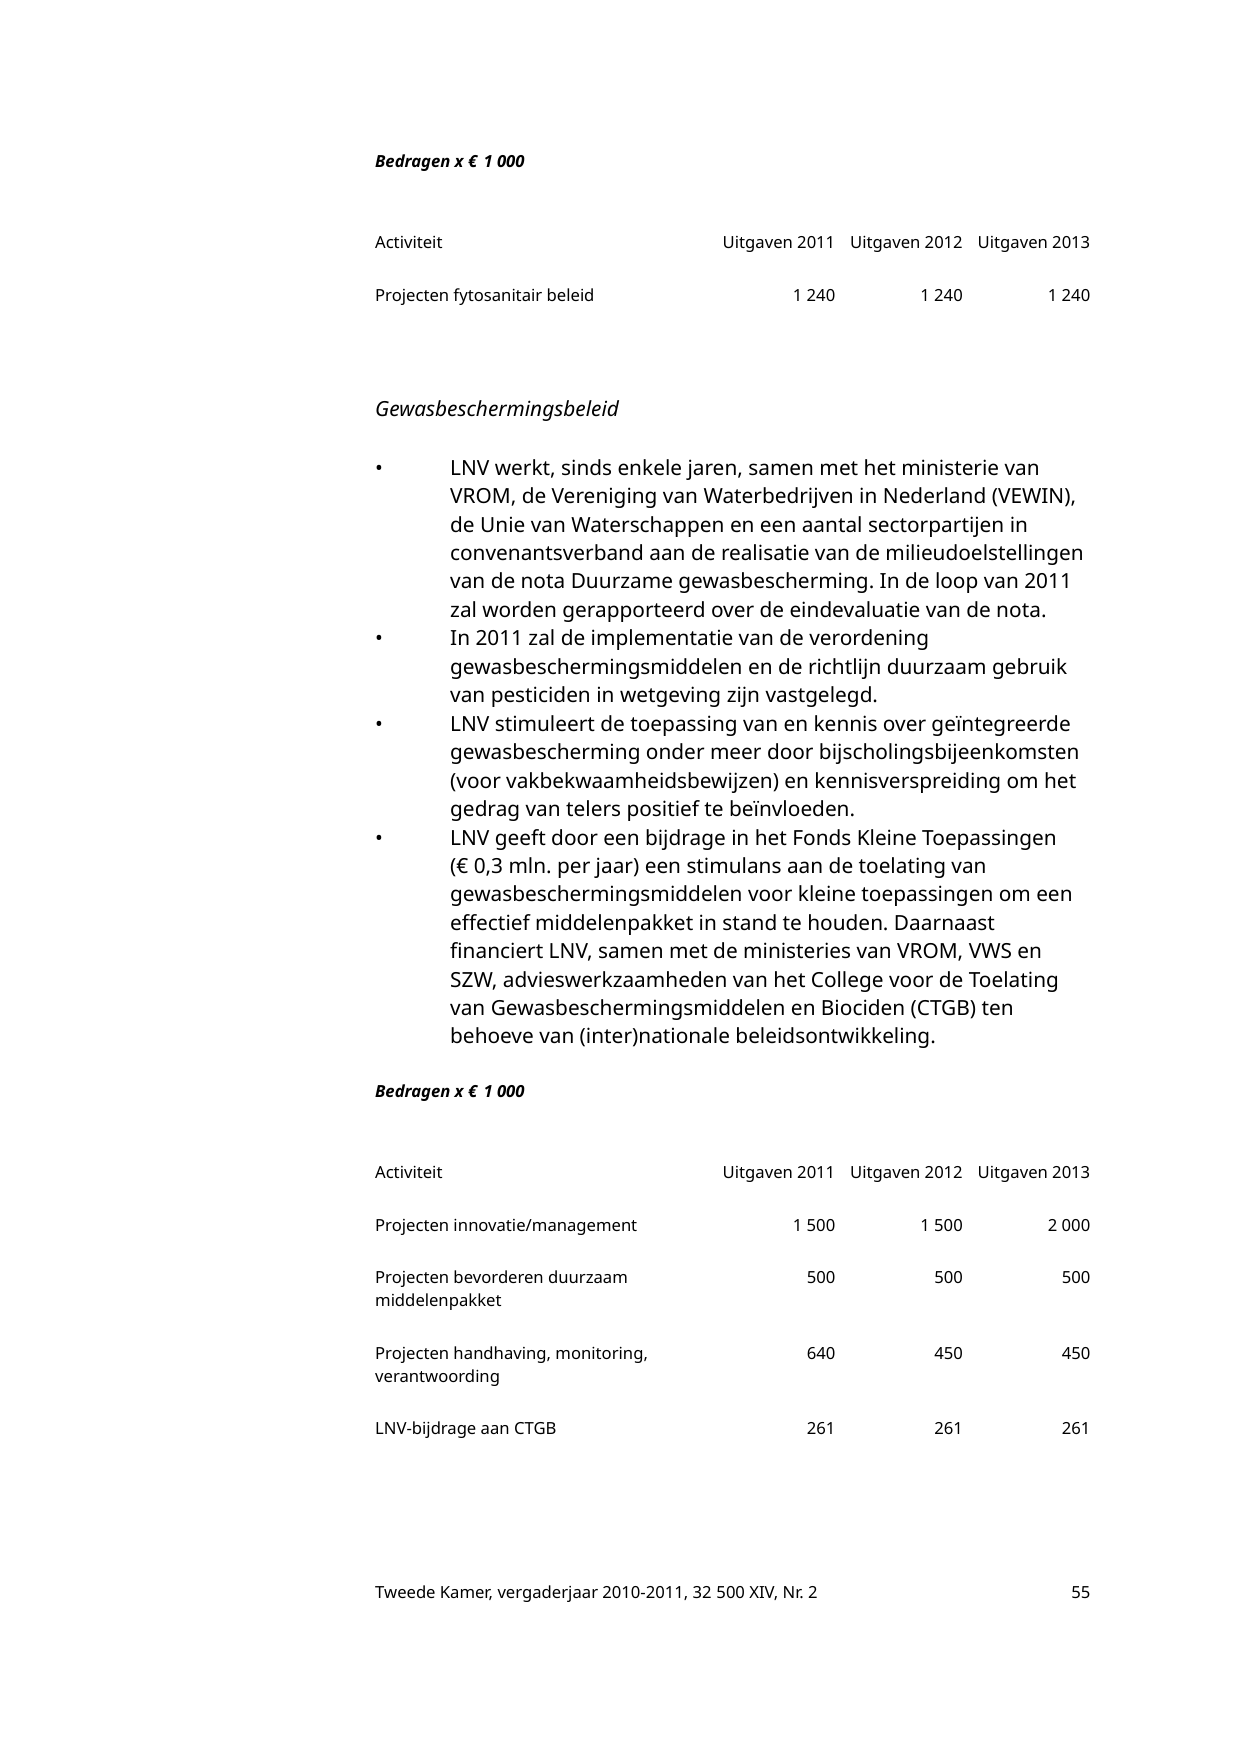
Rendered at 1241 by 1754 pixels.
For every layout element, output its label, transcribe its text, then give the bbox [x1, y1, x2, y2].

table_cell 500 [708, 1266, 835, 1342]
table_header Uitgaven 2012 [835, 1161, 963, 1213]
table_cell 1 240 [835, 283, 963, 336]
table_cell 450 [963, 1342, 1090, 1417]
table_cell LNV-bijdrage aan CTGB [375, 1417, 708, 1470]
list LNV werkt, sinds enkele jaren, samen met het ministerie van VROM, de Vereniging van Waterbedrijven in Nederland (VEWIN), de Unie van Waterschappen en een aantal sectorpartijen in convenantsverband aan de realisatie van de milieudoelstellingen van de nota Duurzame gewasbescherming. In de loop van 2011 zal worden gerapporteerd over de eindevaluatie van de nota. [375, 453, 1090, 623]
table_cell 1 500 [708, 1214, 835, 1266]
list In 2011 zal de implementatie van de verordening gewasbeschermingsmiddelen en de richtlijn duurzaam gebruik van pesticiden in wetgeving zijn vastgelegd. [375, 623, 1090, 709]
list LNV geeft door een bijdrage in het Fonds Kleine Toepassingen (€ 0,3 mln. per jaar) een stimulans aan de toelating van gewasbeschermingsmiddelen voor kleine toepassingen om een effectief middelenpakket in stand te houden. Daarnaast financiert LNV, samen met de ministeries van VROM, VWS en SZW, advieswerkzaamheden van het College voor de Toelating van Gewasbeschermingsmiddelen en Biociden (CTGB) ten behoeve van (inter)nationale beleidsontwikkeling. [375, 823, 1090, 1050]
table_cell 1 500 [835, 1214, 963, 1266]
table_cell Projecten handhaving, monitoring, verantwoording [375, 1342, 708, 1417]
table_cell 640 [708, 1342, 835, 1417]
table_header Uitgaven 2011 [708, 231, 835, 283]
table_header Activiteit [375, 1161, 708, 1213]
table_cell Projecten fytosanitair beleid [375, 283, 708, 336]
table_cell 450 [835, 1342, 963, 1417]
text Bedragen x € 1 000 [375, 150, 1090, 173]
table_header Activiteit [375, 231, 708, 283]
table_header Uitgaven 2011 [708, 1161, 835, 1213]
table_cell 1 240 [708, 283, 835, 336]
table_header Uitgaven 2013 [963, 231, 1090, 283]
table_cell 500 [835, 1266, 963, 1342]
text Gewasbeschermingsbeleid [375, 394, 1090, 423]
list LNV stimuleert de toepassing van en kennis over geïntegreerde gewasbescherming onder meer door bijscholingsbijeenkomsten (voor vakbekwaamheidsbewijzen) en kennisverspreiding om het gedrag van telers positief te beïnvloeden. [375, 709, 1090, 823]
table_header Uitgaven 2013 [963, 1161, 1090, 1213]
table_cell 2 000 [963, 1214, 1090, 1266]
text Bedragen x € 1 000 [375, 1080, 1090, 1103]
table_cell 261 [963, 1417, 1090, 1470]
table_cell 1 240 [963, 283, 1090, 336]
table_cell Projecten bevorderen duurzaam middelenpakket [375, 1266, 708, 1342]
table_cell 500 [963, 1266, 1090, 1342]
table_cell Projecten innovatie/management [375, 1214, 708, 1266]
table_cell 261 [708, 1417, 835, 1470]
table_header Uitgaven 2012 [835, 231, 963, 283]
table_cell 261 [835, 1417, 963, 1470]
